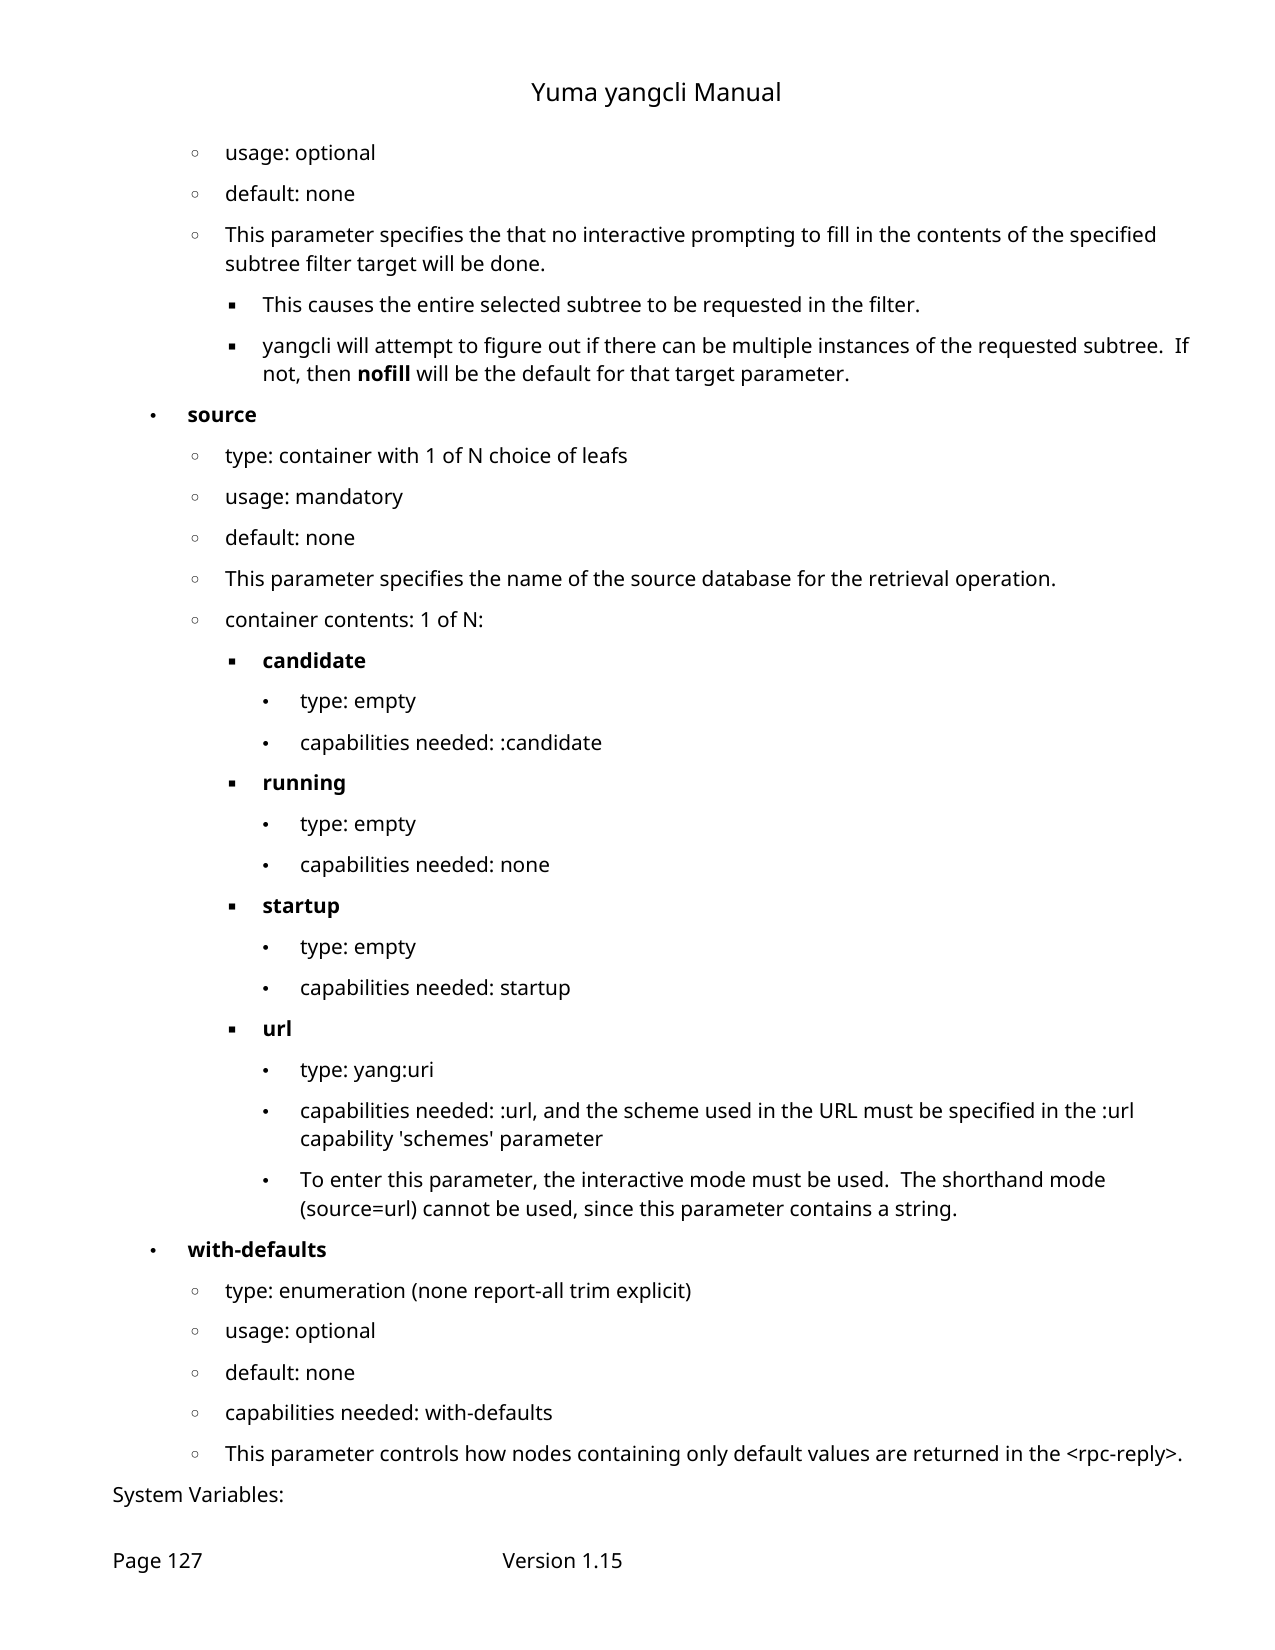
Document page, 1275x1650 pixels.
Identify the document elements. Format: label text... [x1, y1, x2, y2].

list default: none [187, 179, 1200, 208]
list type: container with 1 of N choice of leafs [187, 441, 1200, 469]
list type: empty [262, 687, 1200, 715]
list type: empty [262, 932, 1200, 961]
list usage: mandatory [187, 482, 1200, 510]
list type: empty [262, 809, 1200, 838]
list This parameter specifies the that no interactive prompting to fill in the contents of the specified subtree filter target will be done. [187, 220, 1200, 277]
list type: yang:uri [262, 1055, 1200, 1083]
list To enter this parameter, the interactive mode must be used. The shorthand mode (source=url) cannot be used, since this parameter contains a string. [262, 1165, 1200, 1222]
list yangcli will attempt to figure out if there can be multiple instances of the requested subtree. If not, then nofill will be the default for that target parameter. [225, 331, 1200, 388]
list container contents: 1 of N: [187, 605, 1200, 633]
list default: none [187, 523, 1200, 551]
list with-defaults [150, 1235, 1200, 1263]
list candidate [225, 646, 1200, 674]
list This parameter controls how nodes containing only default values are returned in the <rpc-reply>. [187, 1439, 1200, 1468]
list capabilities needed: :candidate [262, 728, 1200, 756]
list This causes the entire selected subtree to be requested in the filter. [225, 290, 1200, 318]
list usage: optional [187, 1317, 1200, 1345]
list url [225, 1014, 1200, 1043]
list startup [225, 891, 1200, 920]
list source [150, 400, 1200, 428]
list usage: optional [187, 138, 1200, 167]
list capabilities needed: :url, and the scheme used in the URL must be specified in the :url capability 'schemes' parameter [262, 1096, 1200, 1153]
list default: none [187, 1358, 1200, 1386]
list capabilities needed: startup [262, 973, 1200, 1002]
list running [225, 768, 1200, 797]
list type: enumeration (none report-all trim explicit) [187, 1276, 1200, 1304]
list capabilities needed: with-defaults [187, 1398, 1200, 1427]
text System Variables: [112, 1480, 1200, 1509]
list capabilities needed: none [262, 850, 1200, 879]
list This parameter specifies the name of the source database for the retrieval operation. [187, 564, 1200, 592]
